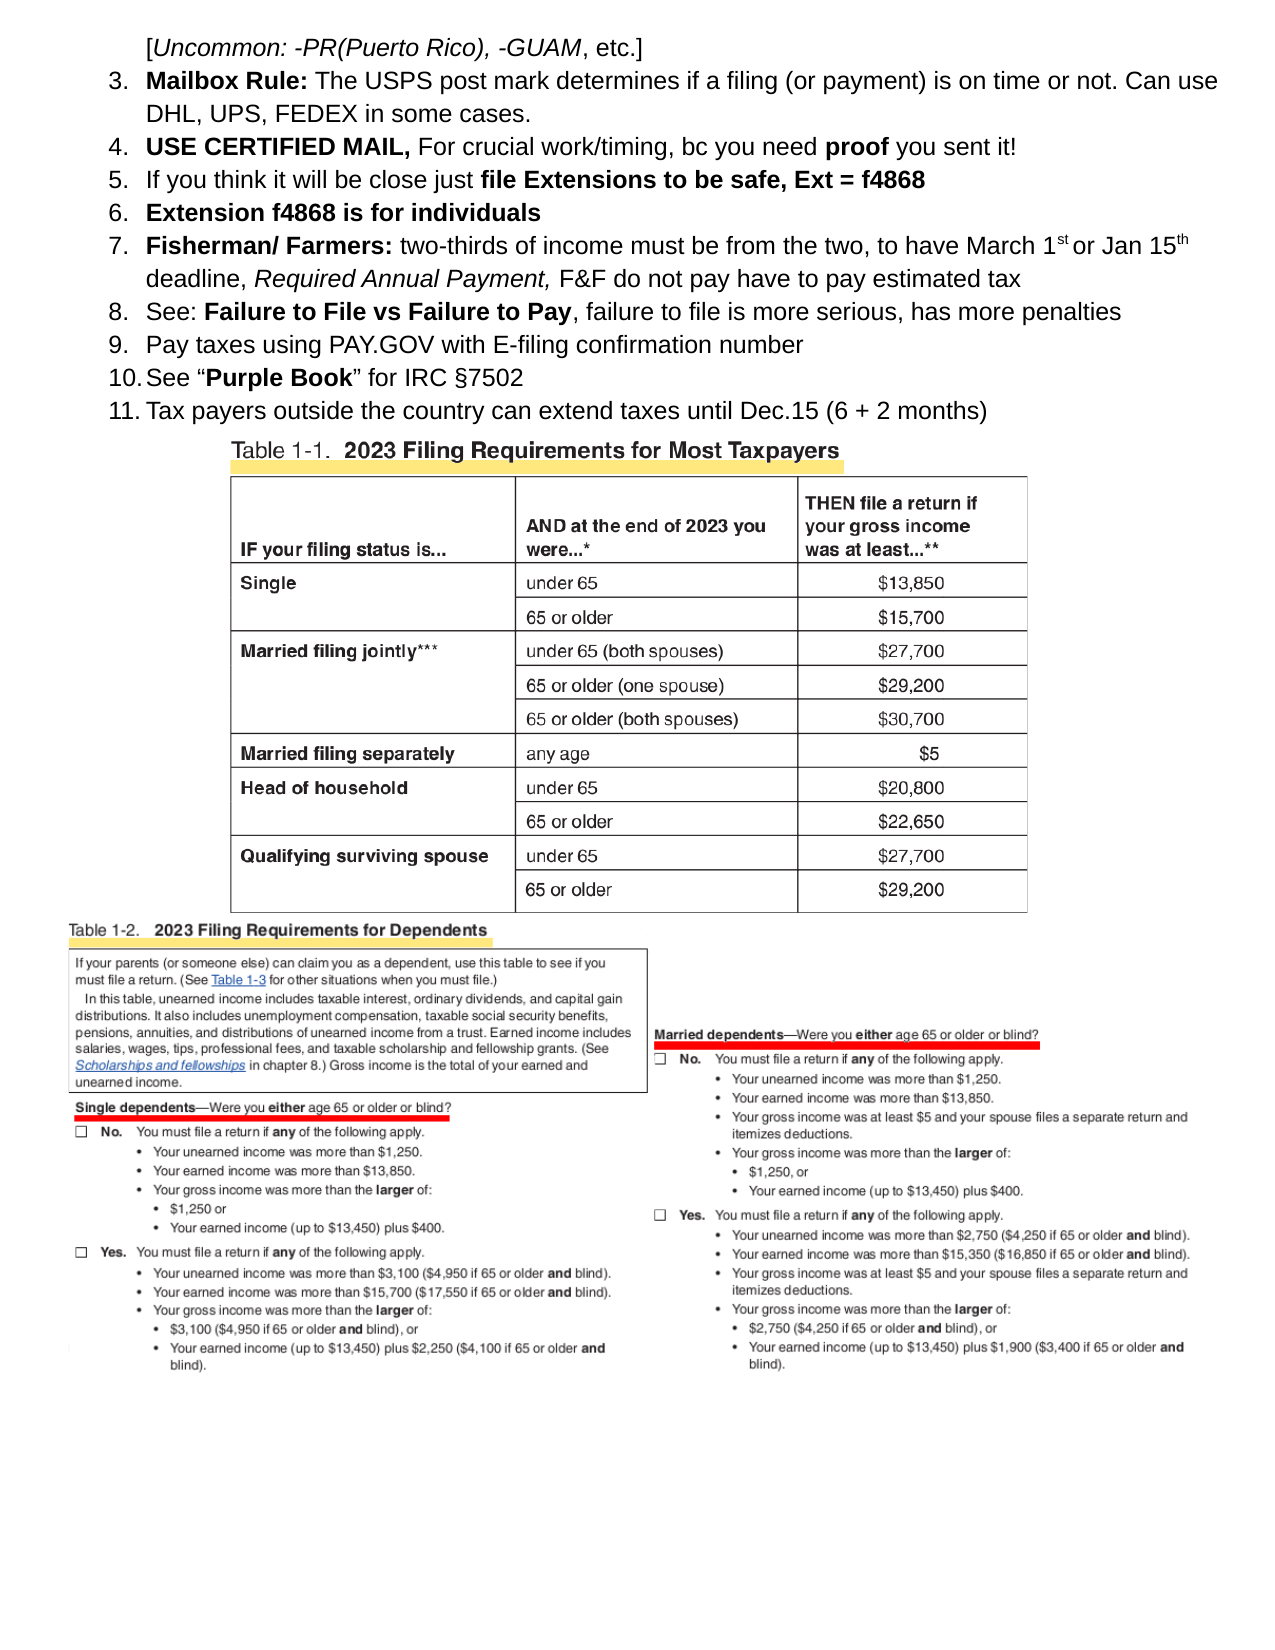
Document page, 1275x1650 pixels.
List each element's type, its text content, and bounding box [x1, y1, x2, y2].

list See: Failure to File vs Failure to Pay, failure to file is more serious, has more penalties [108, 297, 1242, 326]
list Extension f4868 is for individuals [108, 198, 1242, 227]
picture [230, 441, 1028, 913]
list If you think it will be close just file Extensions to be safe, Ext = f4868 [108, 165, 1242, 194]
list [Uncommon: -PR(Puerto Rico), -GUAM, etc.] [108, 33, 1242, 62]
list Mailbox Rule: The USPS post mark determines if a filing (or payment) is on time or not. Can use DHL, UPS, FEDEX in some cases. [108, 66, 1242, 128]
list Fisherman/ Farmers: two-thirds of income must be from the two, to have March 1st or Jan 15th deadline, Required Annual Payment, F&F do not pay have to pay estimated tax [108, 231, 1242, 293]
picture [68, 921, 1195, 1377]
list See “Purple Book” for IRC §7502 [108, 363, 1242, 392]
list Tax payers outside the country can extend taxes until Dec.15 (6 + 2 months) [108, 396, 1242, 425]
list Pay taxes using PAY.GOV with E-filing confirmation number [108, 330, 1242, 359]
list USE CERTIFIED MAIL, For crucial work/timing, bc you need proof you sent it! [108, 132, 1242, 161]
